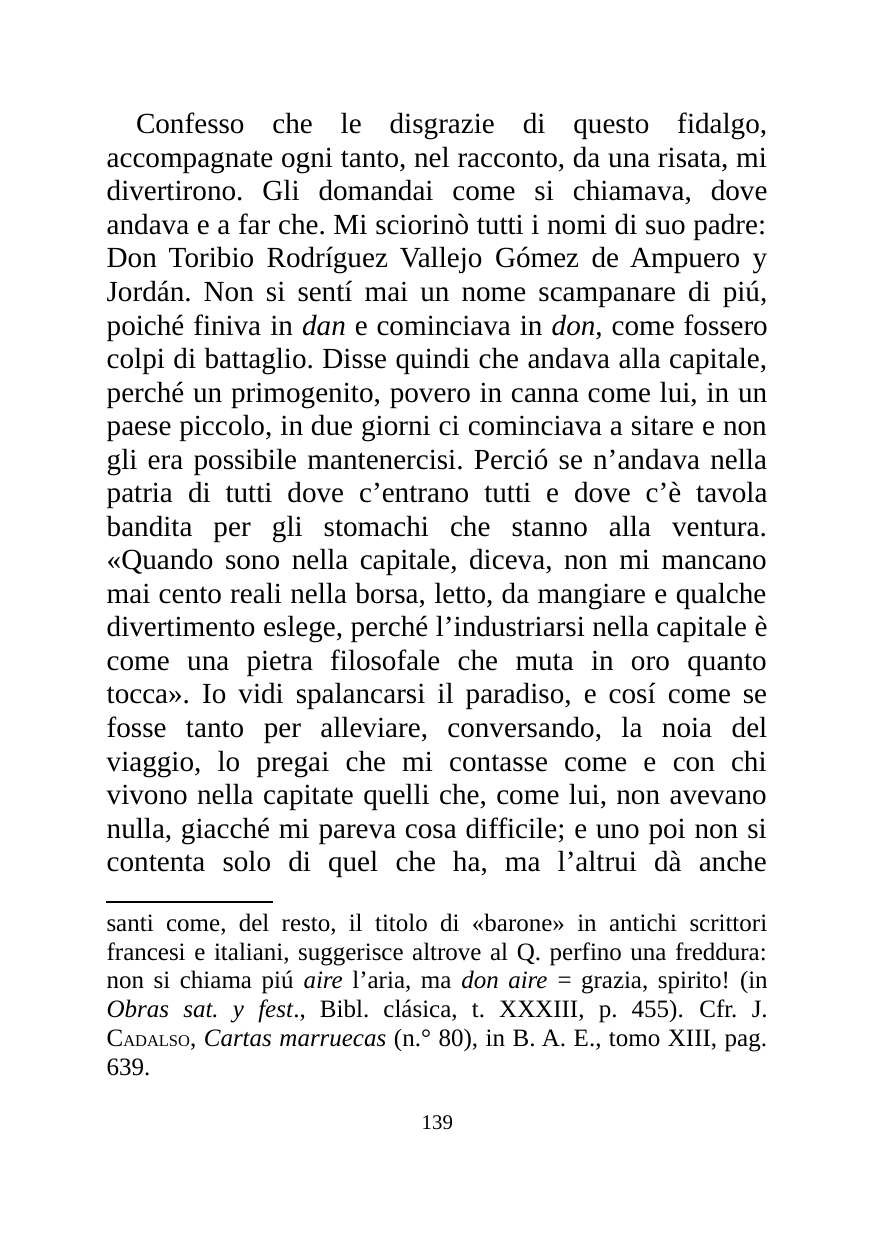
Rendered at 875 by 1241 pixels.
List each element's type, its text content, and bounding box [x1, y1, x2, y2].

text santi come, del resto, il titolo di «barone» in antichi scrittori francesi e italiani, suggerisce altrove al Q. perfino una freddura: non si chiama piú aire l’aria, ma don aire = grazia, spirito! (in Obras sat. y fest., Bibl. clásica, t. XXXIII, p. 455). Cfr. J. Cadalso, Cartas marruecas (n.° 80), in B. A. E., tomo XIII, pag. 639. [106, 908, 768, 1080]
text Confesso che le disgrazie di questo fidalgo, accompagnate ogni tanto, nel racconto, da una risata, mi divertirono. Gli domandai come si chiamava, dove andava e a far che. Mi sciorinò tutti i nomi di suo padre: Don Toribio Rodríguez Vallejo Gómez de Ampuero y Jordán. Non si sentí mai un nome scampanare di piú, poiché finiva in dan e cominciava in don, come fossero colpi di battaglio. Disse quindi che andava alla capitale, perché un primogenito, povero in canna come lui, in un paese piccolo, in due giorni ci cominciava a sitare e non gli era possibile mantenercisi. Perció se n’andava nella patria di tutti dove c’entrano tutti e dove c’è tavola bandita per gli stomachi che stanno alla ventura. «Quando sono nella capitale, diceva, non mi mancano mai cento reali nella borsa, letto, da mangiare e qualche divertimento eslege, perché l’industriarsi nella capitale è come una pietra filosofale che muta in oro quanto tocca». Io vidi spalancarsi il paradiso, e cosí come se fosse tanto per alleviare, conversando, la noia del viaggio, lo pregai che mi contasse come e con chi vivono nella capitate quelli che, come lui, non avevano nulla, giacché mi pareva cosa difficile; e uno poi non si contenta solo di quel che ha, ma l’altrui dà anche [106, 106, 768, 878]
